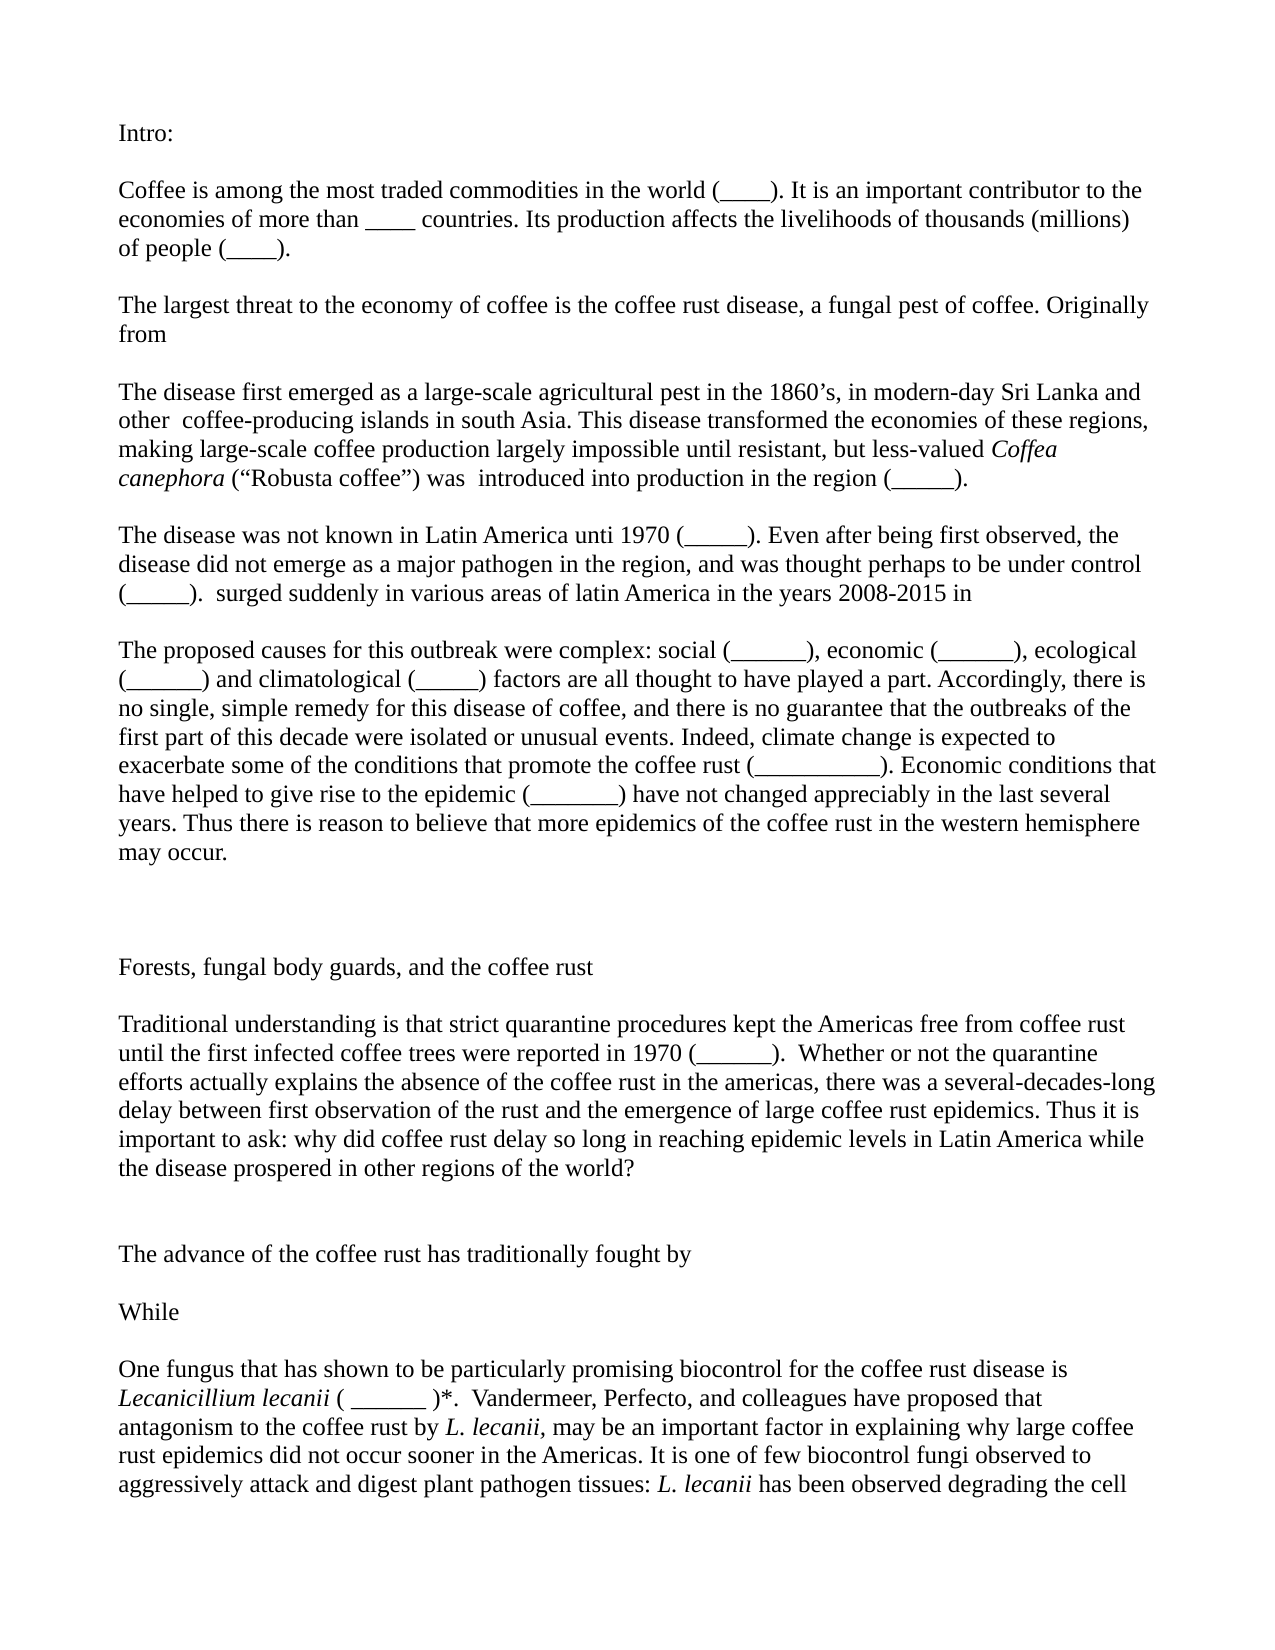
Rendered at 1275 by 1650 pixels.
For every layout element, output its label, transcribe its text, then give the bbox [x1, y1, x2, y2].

text The largest threat to the economy of coffee is the coffee rust disease, a fungal pest of coffee. Originally from [118, 291, 1157, 348]
text Forests, fungal body guards, and the coffee rust [118, 952, 1157, 981]
text Traditional understanding is that strict quarantine procedures kept the Americas free from coffee rust until the first infected coffee trees were reported in 1970 (______). Whether or not the quarantine efforts actually explains the absence of the coffee rust in the americas, there was a several-decades-long delay between first observation of the rust and the emergence of large coffee rust epidemics. Thus it is important to ask: why did coffee rust delay so long in reaching epidemic levels in Latin America while the disease prospered in other regions of the world? [118, 1009, 1157, 1182]
text The advance of the coffee rust has traditionally fought by [118, 1239, 1157, 1268]
text The disease was not known in Latin America unti 1970 (_____). Even after being first observed, the disease did not emerge as a major pathogen in the region, and was thought perhaps to be under control (_____). surged suddenly in various areas of latin America in the years 2008-2015 in [118, 521, 1157, 607]
text Coffee is among the most traded commodities in the world (____). It is an important contributor to the economies of more than ____ countries. Its production affects the livelihoods of thousands (millions) of people (____). [118, 176, 1157, 262]
text One fungus that has shown to be particularly promising biocontrol for the coffee rust disease is Lecanicillium lecanii ( ______ )*. Vandermeer, Perfecto, and colleagues have proposed that antagonism to the coffee rust by L. lecanii, may be an important factor in explaining why large coffee rust epidemics did not occur sooner in the Americas. It is one of few biocontrol fungi observed to aggressively attack and digest plant pathogen tissues: L. lecanii has been observed degrading the cell [118, 1354, 1157, 1498]
text The proposed causes for this outbreak were complex: social (______), economic (______), ecological (______) and climatological (_____) factors are all thought to have played a part. Accordingly, there is no single, simple remedy for this disease of coffee, and there is no guarantee that the outbreaks of the first part of this decade were isolated or unusual events. Indeed, climate change is expected to exacerbate some of the conditions that promote the coffee rust (__________). Economic conditions that have helped to give rise to the epidemic (_______) have not changed appreciably in the last several years. Thus there is reason to believe that more epidemics of the coffee rust in the western hemisphere may occur. [118, 636, 1157, 866]
text While [118, 1297, 1157, 1326]
text The disease first emerged as a large-scale agricultural pest in the 1860’s, in modern-day Sri Lanka and other coffee-producing islands in south Asia. This disease transformed the economies of these regions, making large-scale coffee production largely impossible until resistant, but less-valued Coffea canephora (“Robusta coffee”) was introduced into production in the region (_____). [118, 377, 1157, 492]
text Intro: [118, 118, 1157, 147]
